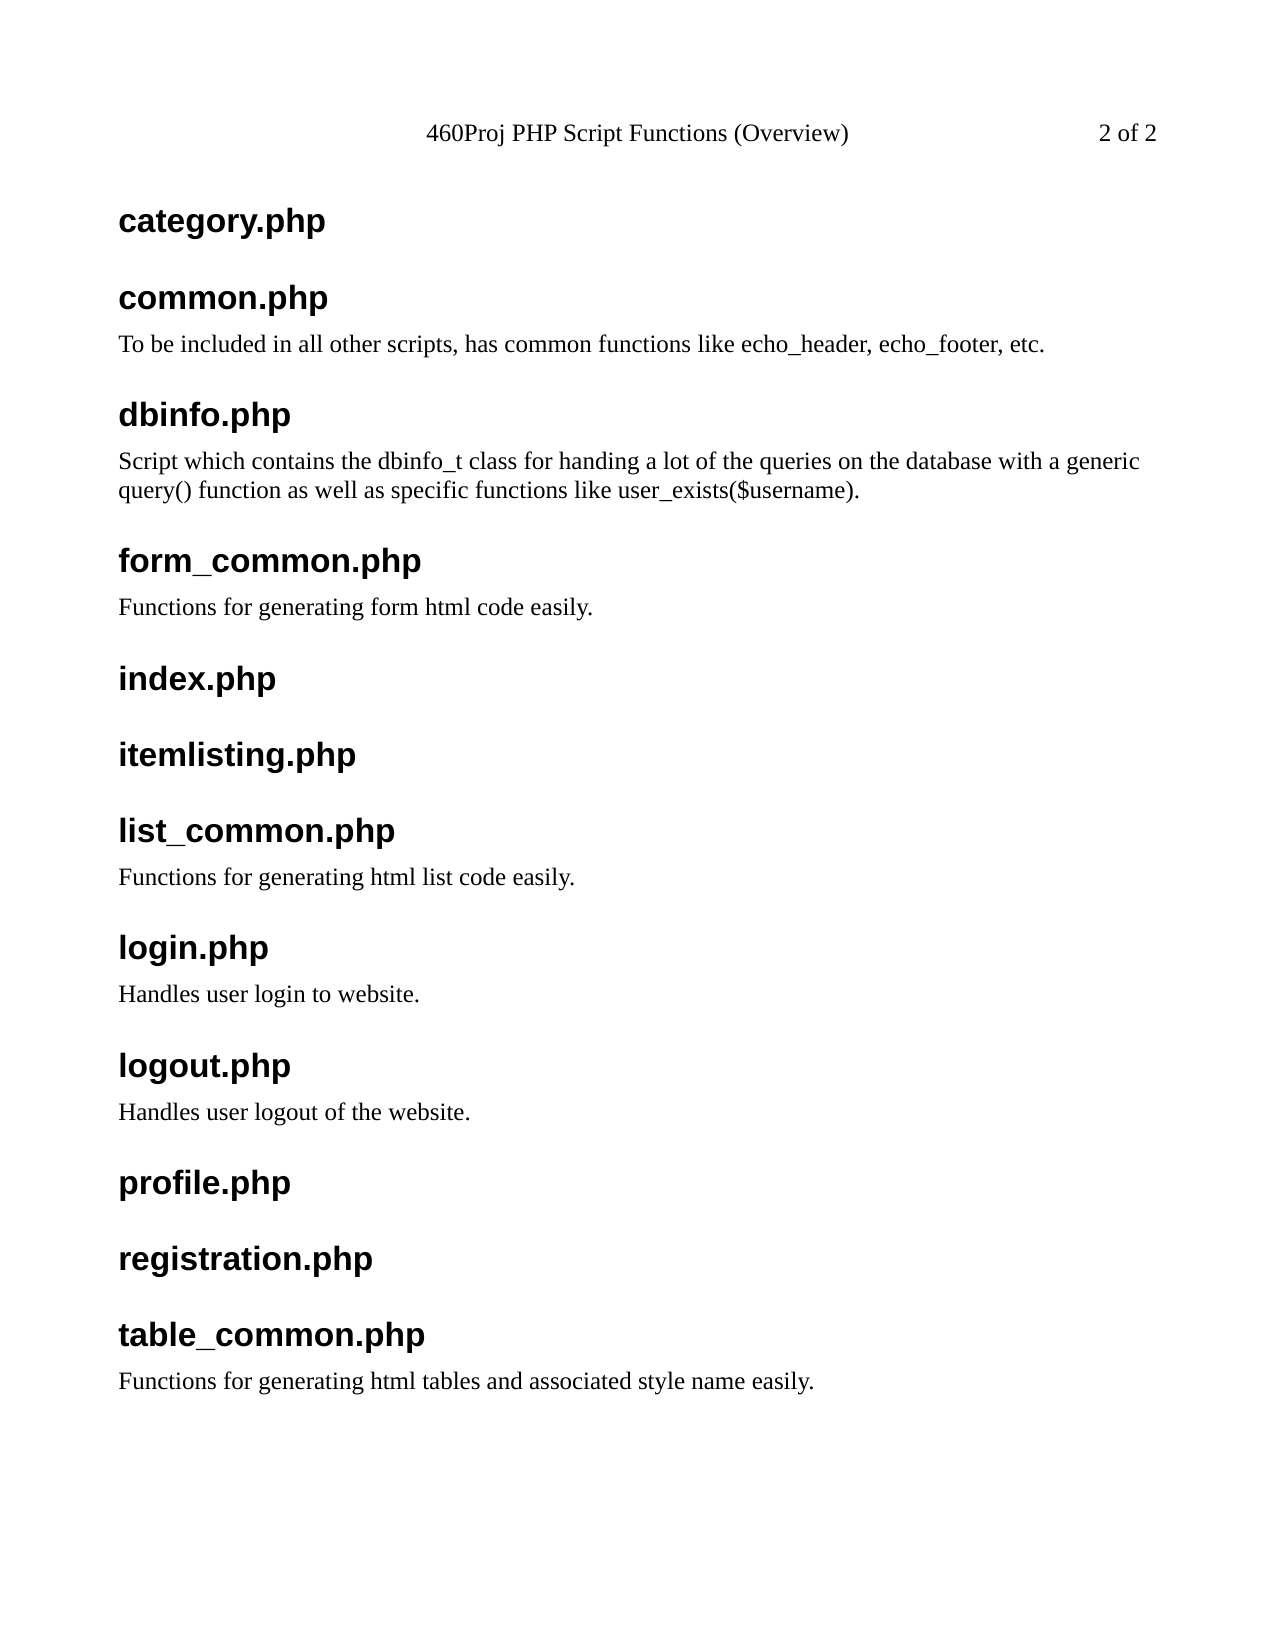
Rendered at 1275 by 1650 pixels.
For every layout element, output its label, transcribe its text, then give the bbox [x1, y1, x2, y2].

text Functions for generating form html code easily. [118, 592, 1157, 621]
text Functions for generating html list code easily. [118, 862, 1157, 891]
subtitle common.php [118, 277, 1157, 316]
text Handles user logout of the website. [118, 1097, 1157, 1125]
subtitle list_common.php [118, 811, 1157, 849]
subtitle table_common.php [118, 1315, 1157, 1354]
subtitle category.php [118, 201, 1157, 240]
subtitle dbinfo.php [118, 395, 1157, 433]
subtitle form_common.php [118, 541, 1157, 580]
text Handles user login to website. [118, 979, 1157, 1008]
subtitle itemlisting.php [118, 734, 1157, 773]
text Script which contains the dbinfo_t class for handing a lot of the queries on the database with a generic query() function as well as specific functions like user_exists($username). [118, 446, 1157, 503]
subtitle profile.php [118, 1163, 1157, 1202]
text To be included in all other scripts, has common functions like echo_header, echo_footer, etc. [118, 329, 1157, 357]
subtitle index.php [118, 658, 1157, 697]
subtitle login.php [118, 928, 1157, 967]
text Functions for generating html tables and associated style name easily. [118, 1366, 1157, 1395]
subtitle logout.php [118, 1046, 1157, 1084]
subtitle registration.php [118, 1239, 1157, 1278]
